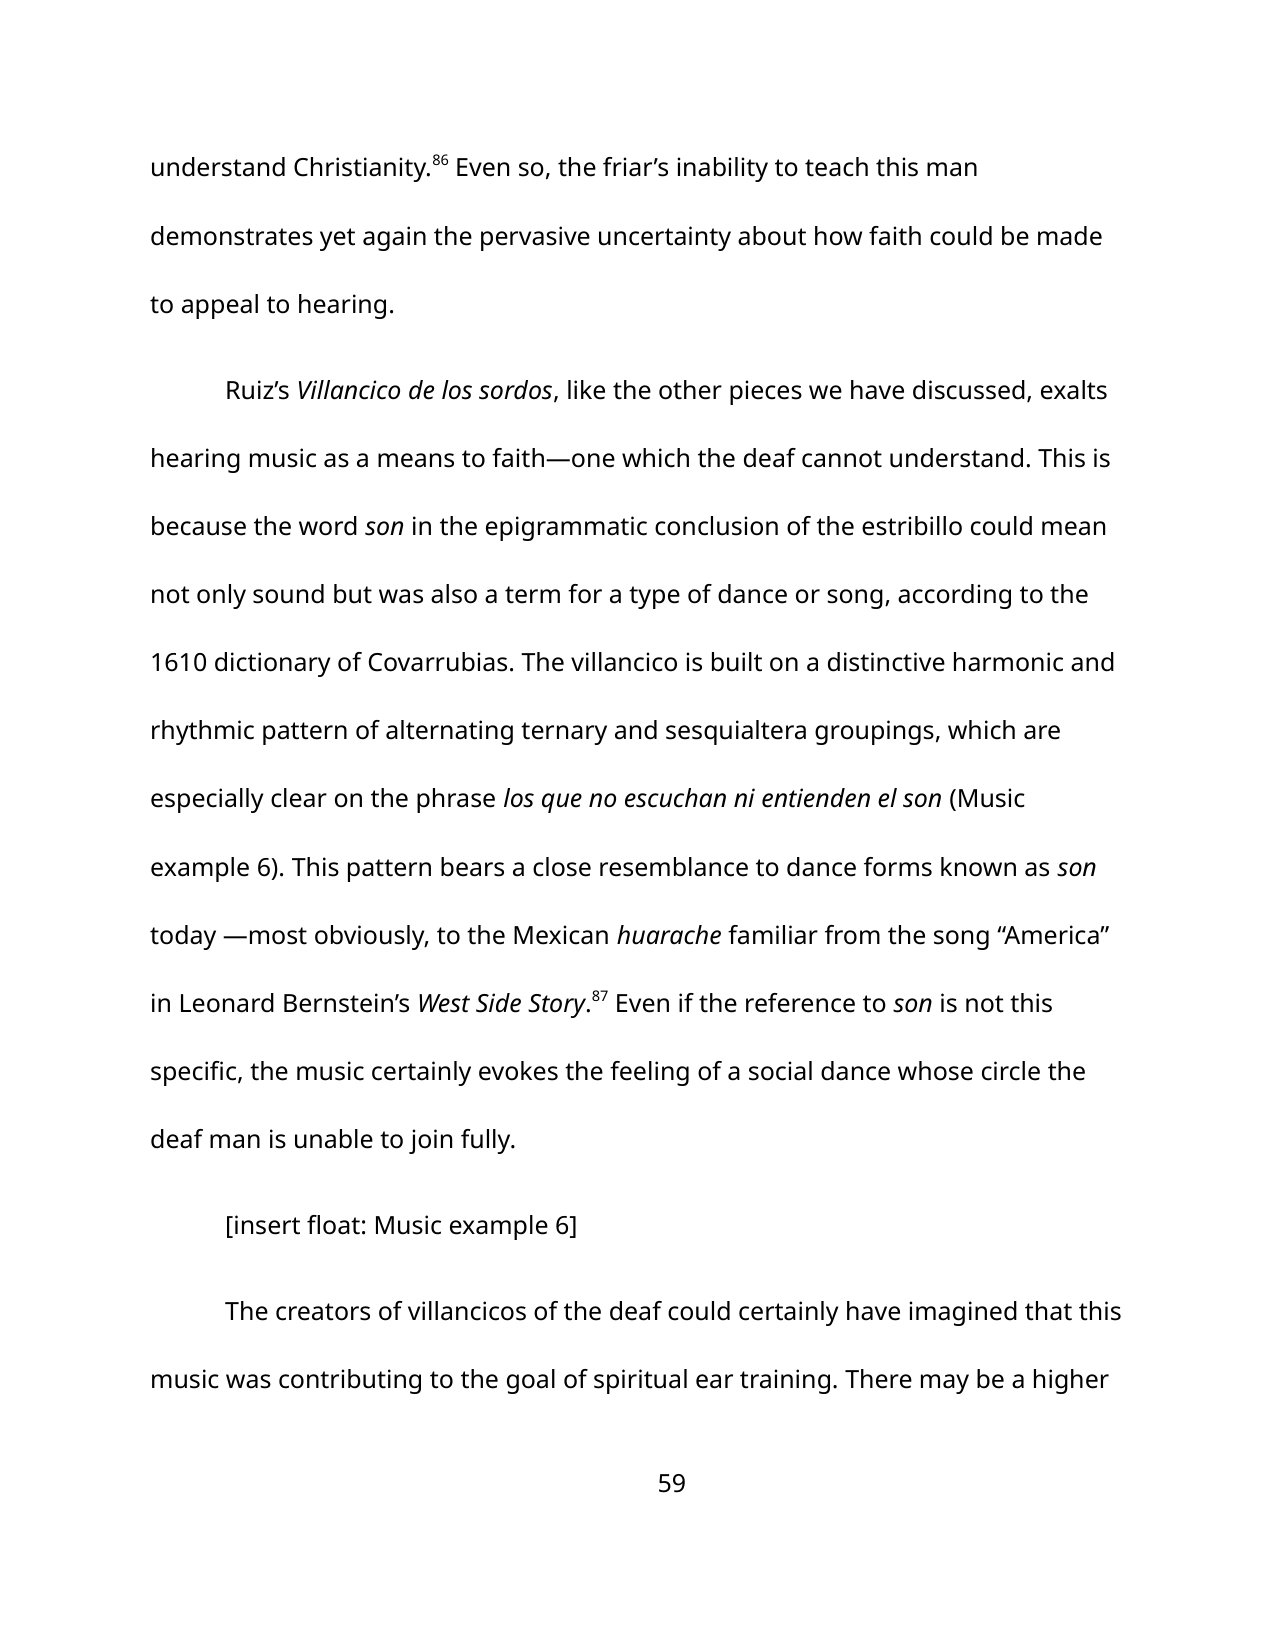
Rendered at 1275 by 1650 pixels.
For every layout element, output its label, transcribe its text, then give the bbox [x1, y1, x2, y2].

text Ruiz’s Villancico de los sordos, like the other pieces we have discussed, exalts hearing music as a means to faith—one which the deaf cannot understand. This is because the word son in the epigrammatic conclusion of the estribillo could mean not only sound but was also a term for a type of dance or song, according to the 1610 dictionary of Covarrubias. The villancico is built on a distinctive harmonic and rhythmic pattern of alternating ternary and sesquialtera groupings, which are especially clear on the phrase los que no escuchan ni entienden el son (Music example 6). This pattern bears a close resemblance to dance forms known as son today —most obviously, to the Mexican huarache familiar from the song “America” in Leonard Bernstein’s West Side Story. Even if the reference to son is not this specific, the music certainly evokes the feeling of a social dance whose circle the deaf man is unable to join fully. [150, 372, 1125, 1156]
text [insert float: Music example 6] [150, 1208, 1125, 1242]
text understand Christianity. Even so, the friar’s inability to teach this man demonstrates yet again the pervasive uncertainty about how faith could be made to appeal to hearing. [150, 150, 1125, 320]
text The creators of villancicos of the deaf could certainly have imagined that this music was contributing to the goal of spiritual ear training. There may be a higher [150, 1294, 1125, 1396]
